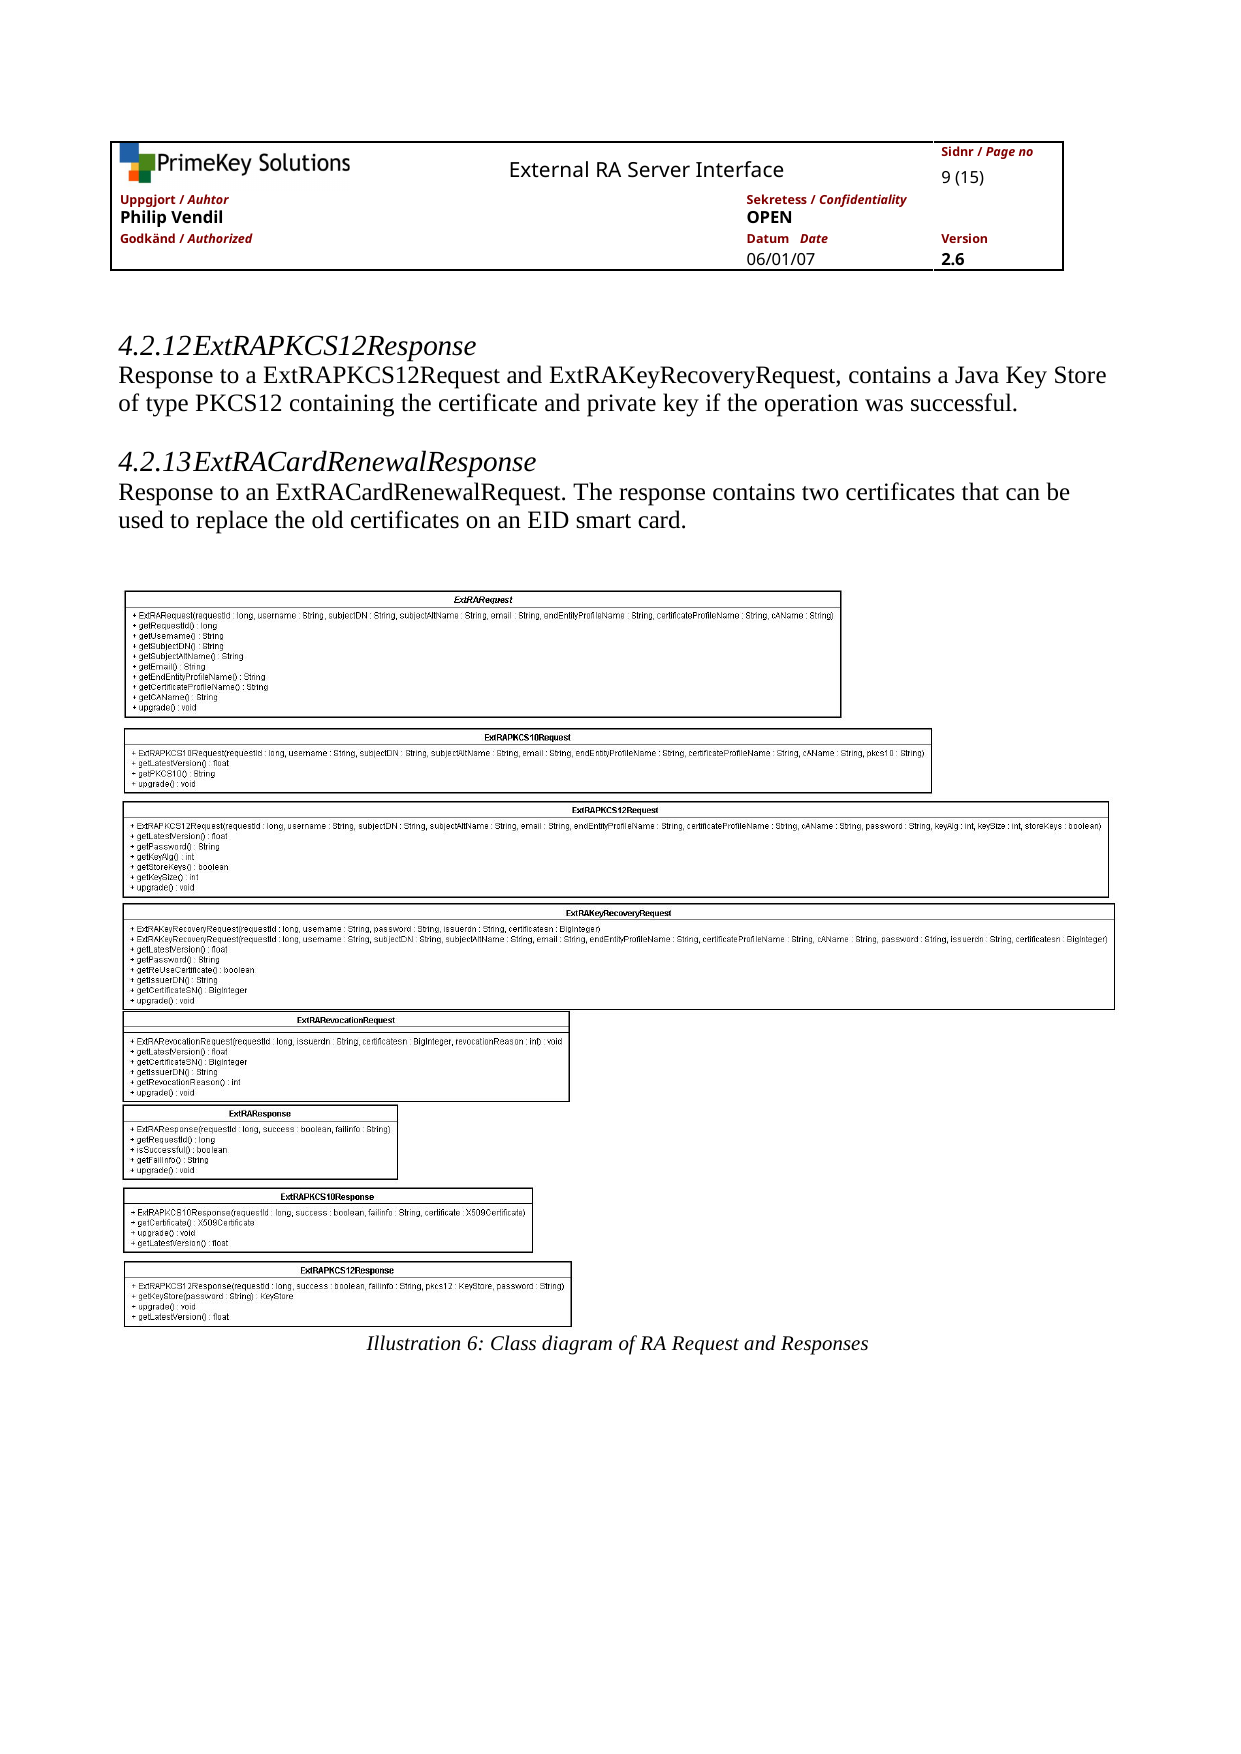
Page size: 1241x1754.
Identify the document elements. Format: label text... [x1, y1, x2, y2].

text [117, 1355, 1120, 1381]
picture [116, 585, 1121, 1333]
subtitle ExtRACardRenewalResponse [118, 445, 1122, 478]
subtitle ExtRAPKCS12Response [118, 329, 1122, 361]
text Response to an ExtRACardRenewalRequest. The response contains two certificates that can be used to replace the old certificates on an EID smart card. [118, 478, 1122, 534]
text Illustration 6: Class diagram of RA Request and Responses [117, 1333, 1120, 1355]
text Response to a ExtRAPKCS12Request and ExtRAKeyRecoveryRequest, contains a Java Key Store of type PKCS12 containing the certificate and private key if the operation was successful. [118, 361, 1122, 417]
